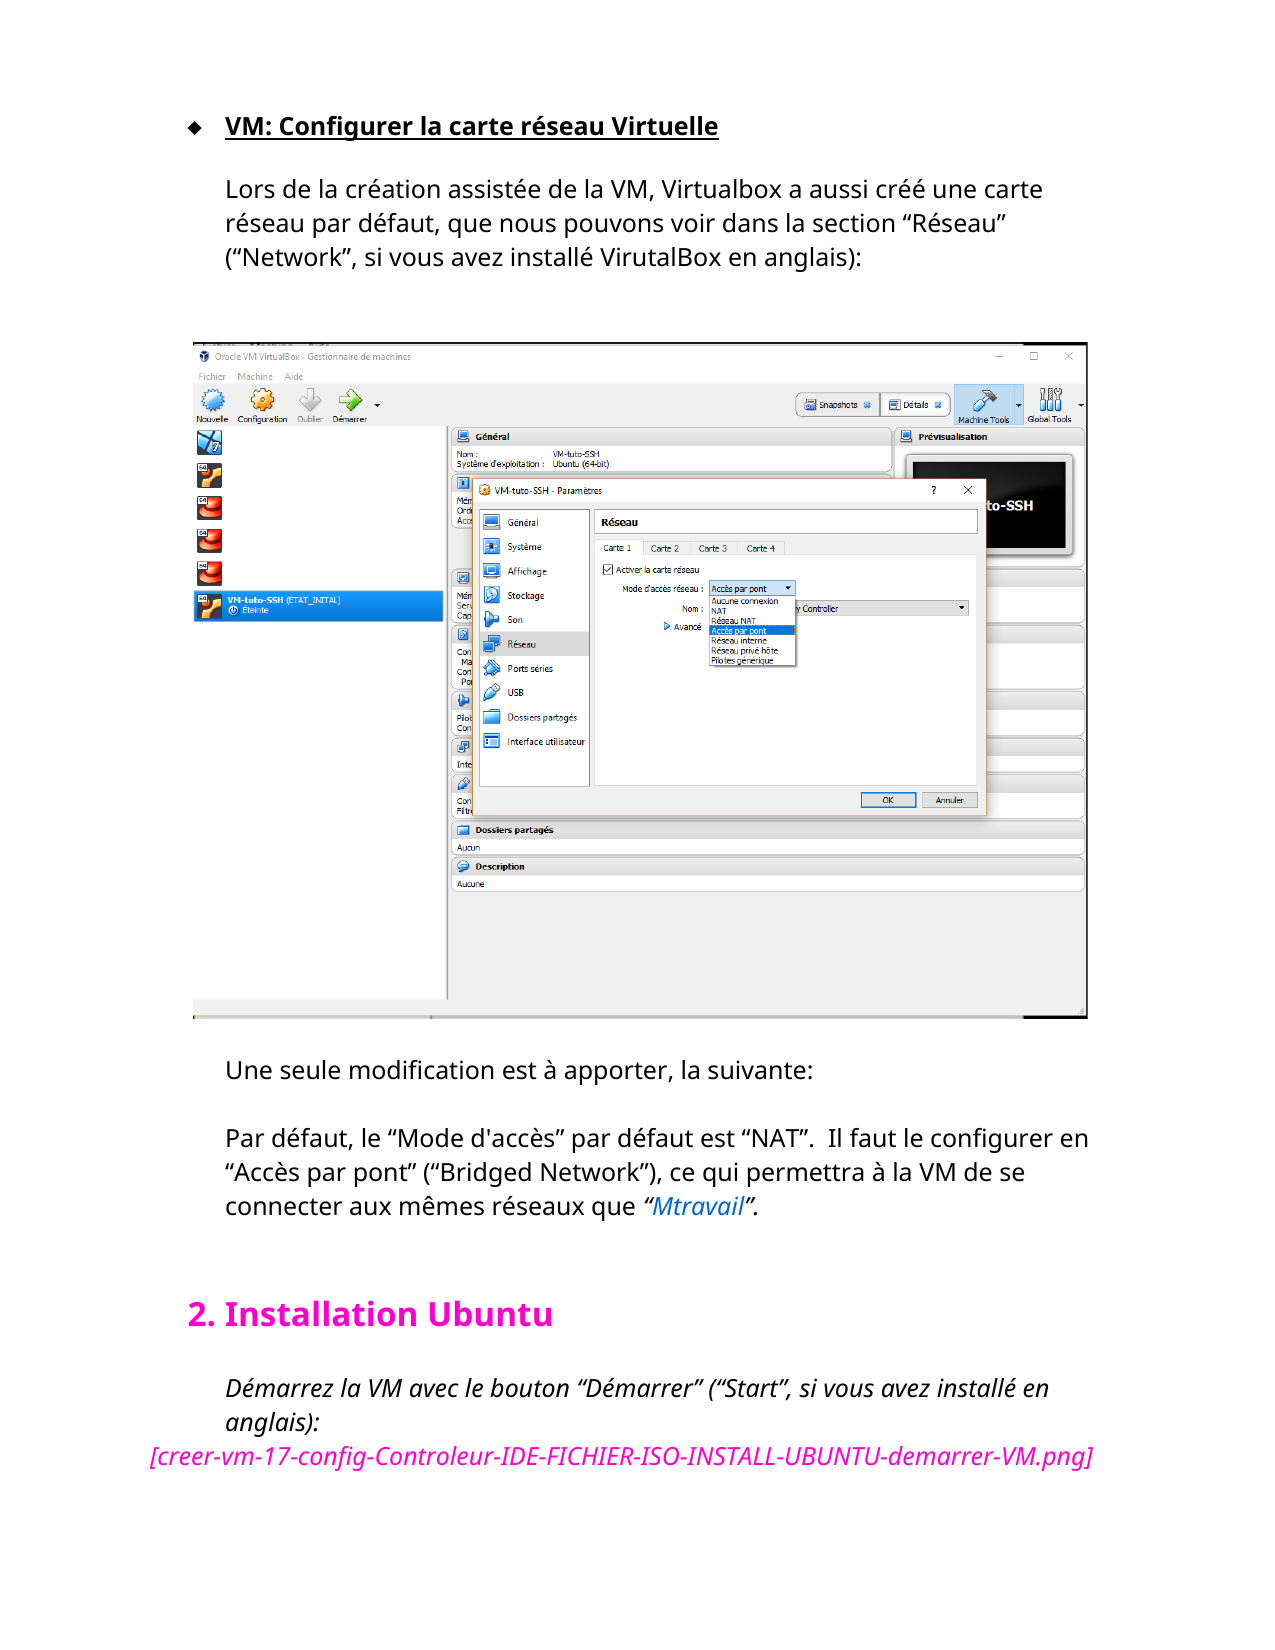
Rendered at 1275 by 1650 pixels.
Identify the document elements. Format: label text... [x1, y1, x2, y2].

text Lors de la création assistée de la VM, Virtualbox a aussi créé une carte réseau par défaut, que nous pouvons voir dans la section “Réseau” (“Network”, si vous avez installé VirutalBox en anglais): [225, 172, 1125, 274]
text [creer-vm-17-config-Controleur-IDE-FICHIER-ISO-INSTALL-UBUNTU-demarrer-VM.png] [150, 1439, 1125, 1473]
text Une seule modification est à apporter, la suivante: [225, 1053, 1125, 1087]
text Par défaut, le “Mode d'accès” par défaut est “NAT”. Il faut le configurer en “Accès par pont” (“Bridged Network”), ce qui permettra à la VM de se connecter aux mêmes réseaux que “Mtravail”. [225, 1121, 1125, 1223]
list VM: Configurer la carte réseau Virtuelle [187, 109, 1125, 143]
picture [187, 342, 1088, 1019]
text Démarrez la VM avec le bouton “Démarrer” (“Start”, si vous avez installé en anglais): [225, 1371, 1125, 1439]
list Installation Ubuntu [187, 1291, 1125, 1337]
